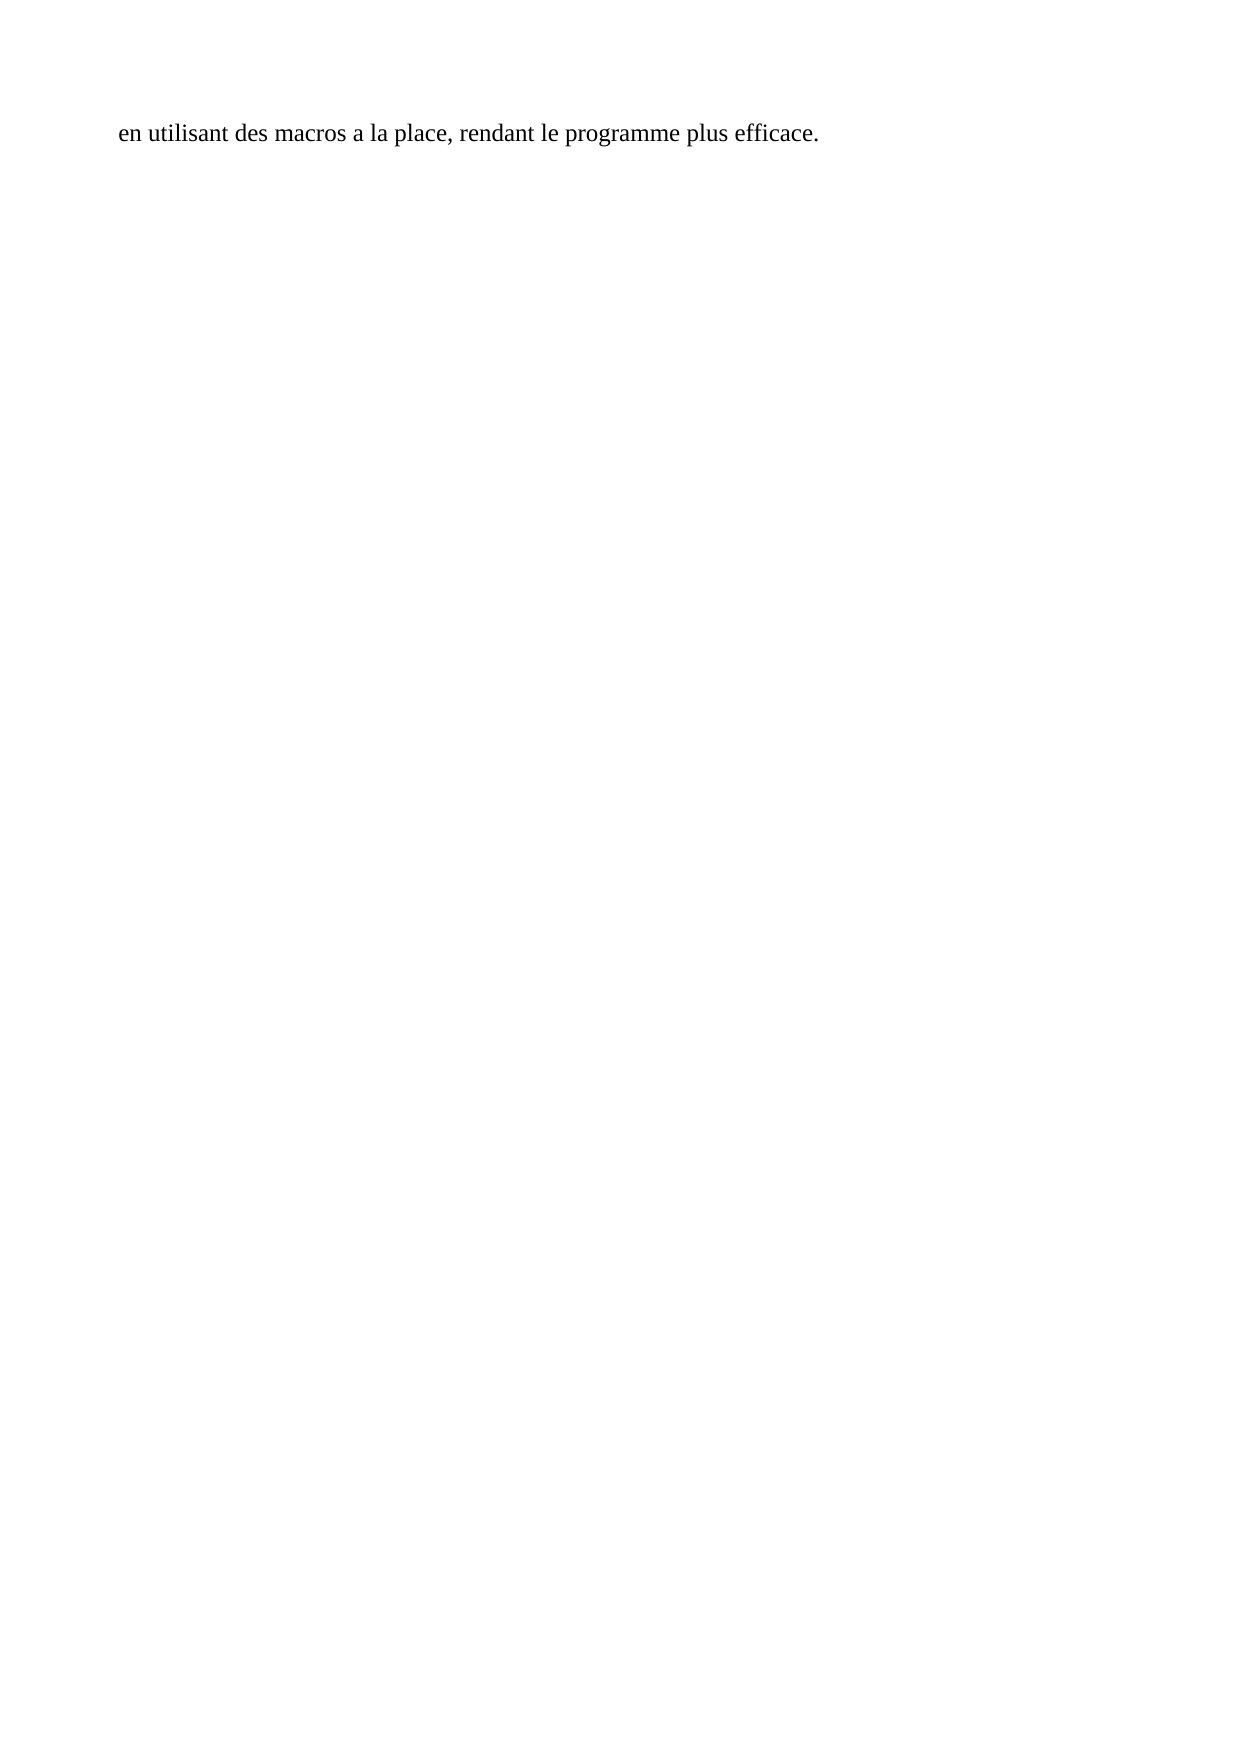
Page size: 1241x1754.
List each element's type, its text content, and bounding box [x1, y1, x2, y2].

text en utilisant des macros a la place, rendant le programme plus efficace. [118, 118, 1122, 147]
